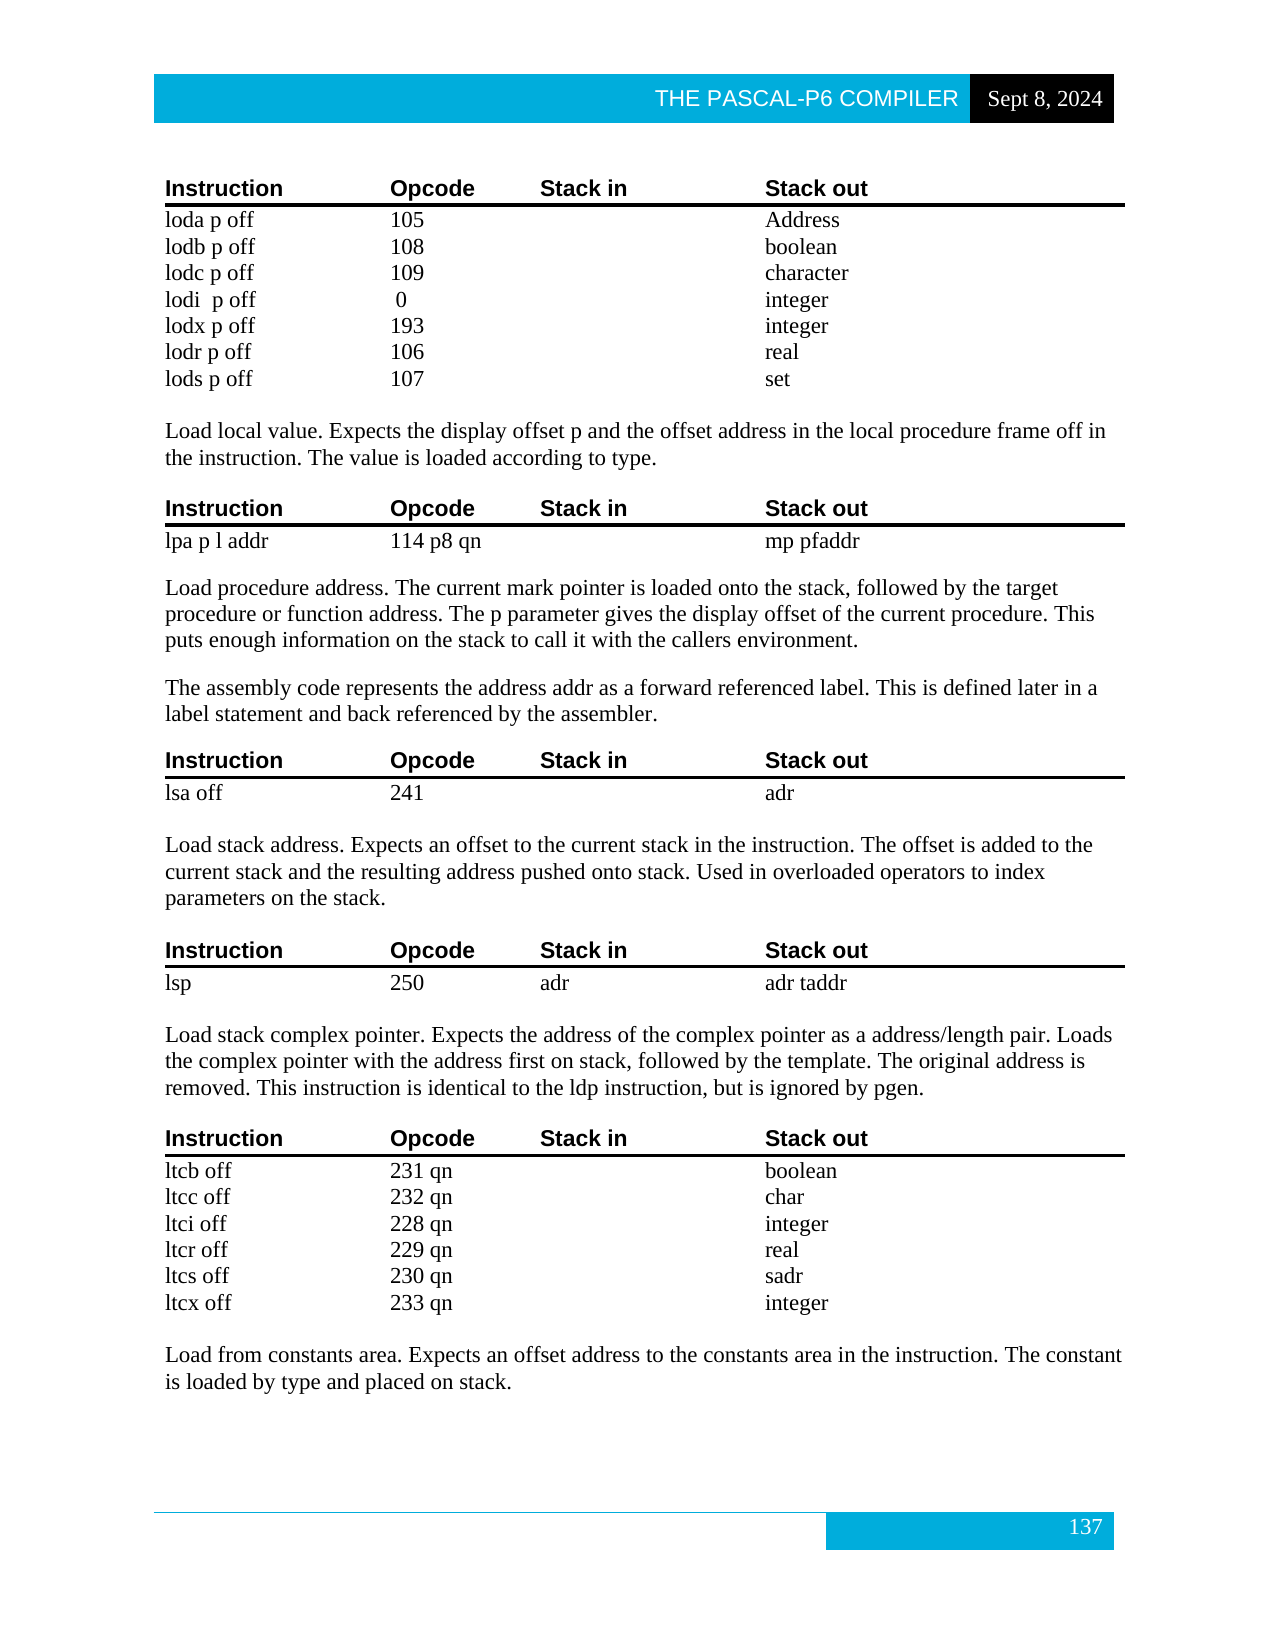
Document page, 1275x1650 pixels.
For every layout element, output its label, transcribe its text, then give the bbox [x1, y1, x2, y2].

text ltcx off 233 qn integer [165, 1289, 1125, 1315]
text ltcc off 232 qn char [165, 1183, 1125, 1209]
text Instruction Opcode Stack in Stack out [165, 175, 1125, 203]
text Load stack complex pointer. Expects the address of the complex pointer as a address/length pair. Loads the complex pointer with the address first on stack, followed by the template. The original address is removed. This instruction is identical to the ldp instruction, but is ignored by pgen. [165, 1021, 1125, 1100]
text ltcs off 230 qn sadr [165, 1262, 1125, 1289]
text Load procedure address. The current mark pointer is loaded onto the stack, followed by the target procedure or function address. The p parameter gives the display offset of the current procedure. This puts enough information on the stack to call it with the callers environment. [165, 574, 1125, 653]
text lodr p off 106 real [165, 338, 1125, 365]
text ltcb off 231 qn boolean [165, 1157, 1125, 1183]
text lodi p off 0 integer [165, 286, 1125, 312]
text Load from constants area. Expects an offset address to the constants area in the instruction. The constant is loaded by type and placed on stack. [165, 1341, 1125, 1394]
text ltci off 228 qn integer [165, 1209, 1125, 1236]
text loda p off 105 Address [165, 207, 1125, 233]
text Instruction Opcode Stack in Stack out [165, 495, 1125, 523]
text lsa off 241 adr [165, 779, 1125, 805]
text Instruction Opcode Stack in Stack out [165, 747, 1125, 776]
text lods p off 107 set [165, 365, 1125, 391]
text Instruction Opcode Stack in Stack out [165, 937, 1125, 965]
text lodx p off 193 integer [165, 312, 1125, 338]
text Load stack address. Expects an offset to the current stack in the instruction. The offset is added to the current stack and the resulting address pushed onto stack. Used in overloaded operators to index parameters on the stack. [165, 832, 1125, 911]
text Instruction Opcode Stack in Stack out [165, 1125, 1125, 1154]
text lodb p off 108 boolean [165, 233, 1125, 259]
text lodc p off 109 character [165, 259, 1125, 286]
text The assembly code represents the address addr as a forward referenced label. This is defined later in a label statement and back referenced by the assembler. [165, 674, 1125, 726]
text lsp 250 adr adr taddr [165, 968, 1125, 995]
text lpa p l addr 114 p8 qn mp pfaddr [165, 527, 1125, 553]
text ltcr off 229 qn real [165, 1236, 1125, 1262]
text Load local value. Expects the display offset p and the offset address in the local procedure frame off in the instruction. The value is loaded according to type. [165, 417, 1125, 470]
